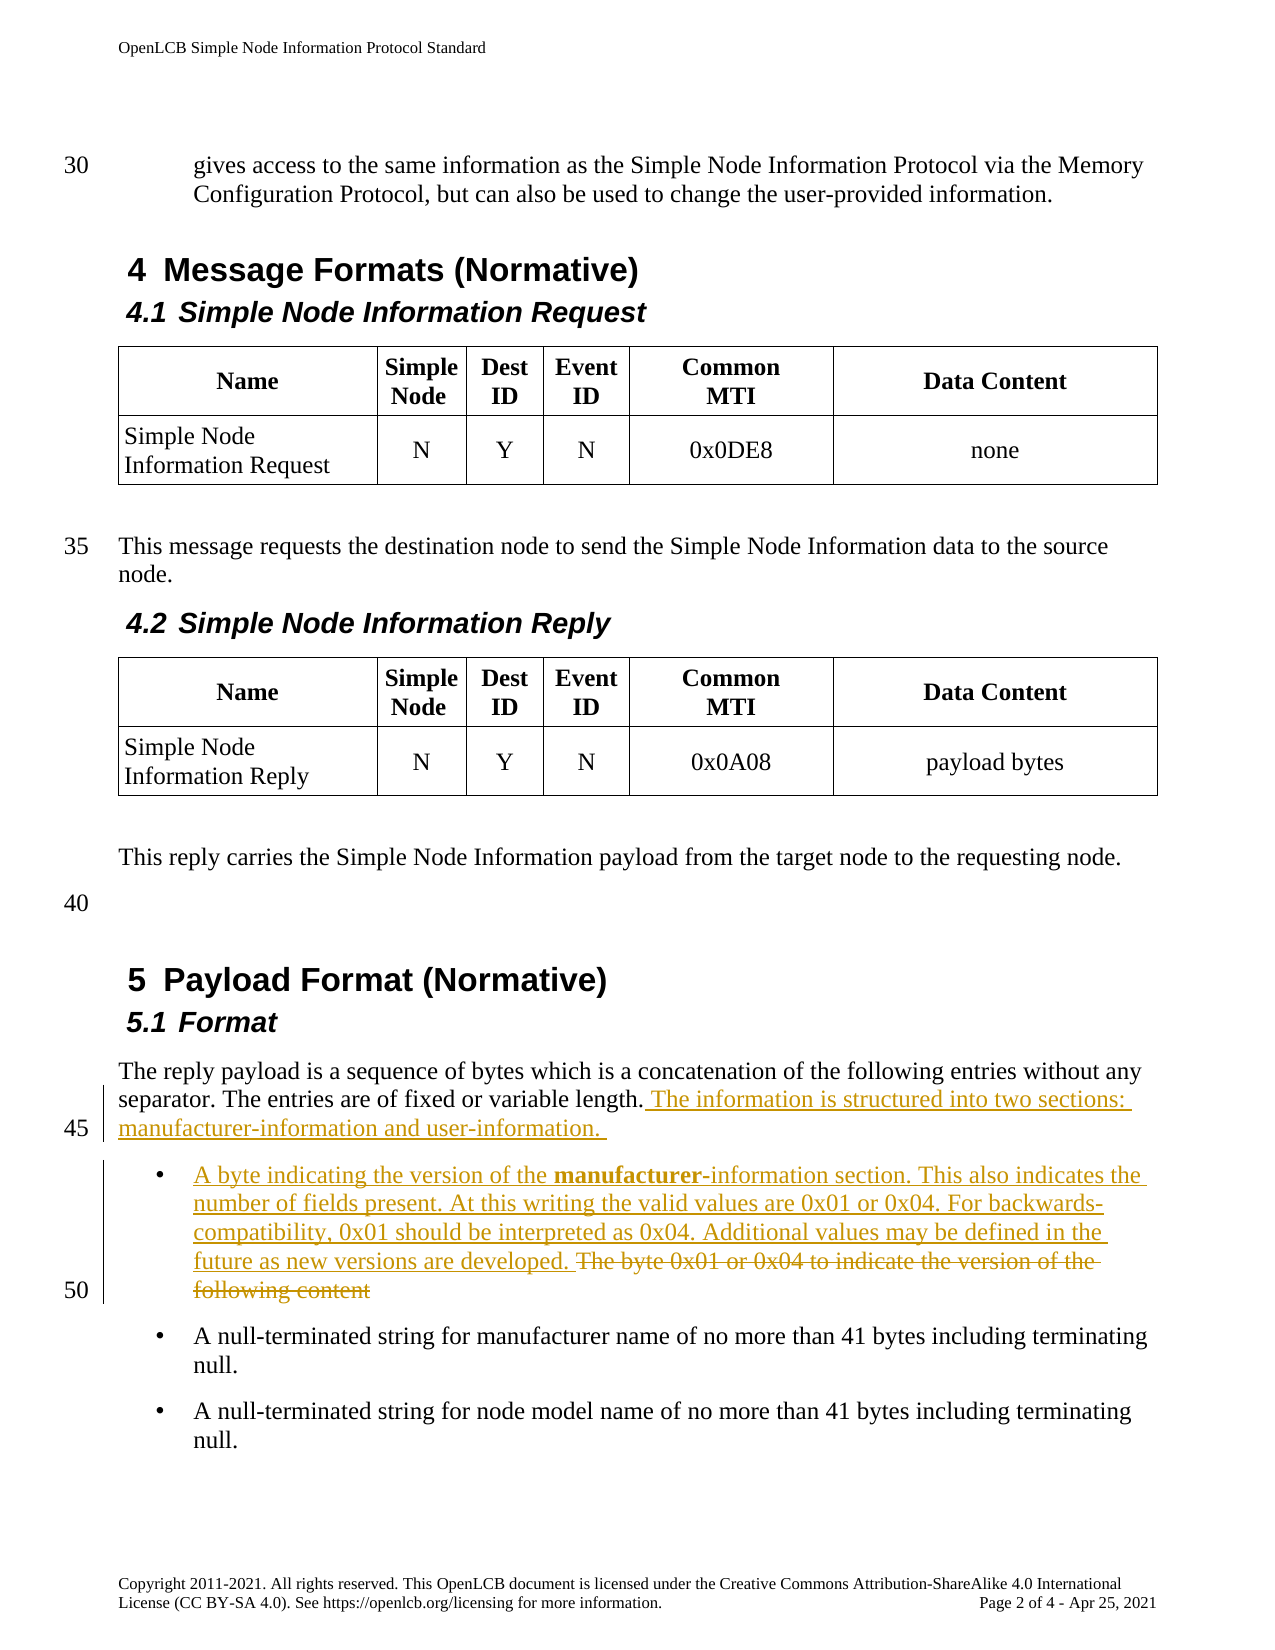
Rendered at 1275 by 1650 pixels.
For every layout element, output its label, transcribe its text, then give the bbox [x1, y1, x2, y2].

list A null-terminated string for node model name of no more than 41 bytes including terminating null. [156, 1396, 1157, 1454]
table_header Data Content [834, 347, 1157, 415]
subtitle Format [118, 1004, 1157, 1038]
table_header Common MTI [630, 658, 833, 726]
text The reply payload is a sequence of bytes which is a concatenation of the following entries without any separator. The entries are of fixed or variable length. The information is structured into two sections: manufacturer-information and user-information. [118, 1056, 1157, 1142]
subtitle Message Formats (Normative) [118, 250, 1157, 289]
table_header Name [119, 347, 377, 415]
table_header Event ID [544, 347, 629, 415]
subtitle Simple Node Information Reply [118, 606, 1157, 639]
table_cell N [378, 727, 466, 795]
table_header Common MTI [630, 347, 833, 415]
table_cell 0x0A08 [630, 727, 833, 795]
list A byte indicating the version of the manufacturer-information section. This also indicates the number of fields present. At this writing the valid values are 0x01 or 0x04. For backwards-compatibility, 0x01 should be interpreted as 0x04. Additional values may be defined in the future as new versions are developed. [156, 1160, 1157, 1303]
table_cell Y [467, 727, 543, 795]
list gives access to the same information as the Simple Node Information Protocol via the Memory Configuration Protocol, but can also be used to change the user-provided information. [156, 150, 1157, 207]
table_cell N [378, 416, 466, 484]
table_header Name [119, 658, 377, 726]
text This reply carries the Simple Node Information payload from the target node to the requesting node. [118, 842, 1157, 871]
subtitle Simple Node Information Request [118, 295, 1157, 328]
table_cell N [544, 727, 629, 795]
table_header Data Content [834, 658, 1157, 726]
table_cell payload bytes [834, 727, 1157, 795]
table_cell Simple Node Information Reply [119, 727, 377, 795]
table_header Dest ID [467, 658, 543, 726]
table_cell N [544, 416, 629, 484]
list A null-terminated string for manufacturer name of no more than 41 bytes including terminating null. [156, 1321, 1157, 1379]
table_header Simple Node [378, 658, 466, 726]
subtitle Payload Format (Normative) [118, 960, 1157, 998]
table_header Dest ID [467, 347, 543, 415]
table_cell Y [467, 416, 543, 484]
table_cell 0x0DE8 [630, 416, 833, 484]
table_header Simple Node [378, 347, 466, 415]
text This message requests the destination node to send the Simple Node Information data to the source node. [118, 531, 1157, 588]
table_header Event ID [544, 658, 629, 726]
table_cell Simple Node Information Request [119, 416, 377, 484]
table_cell none [834, 416, 1157, 484]
